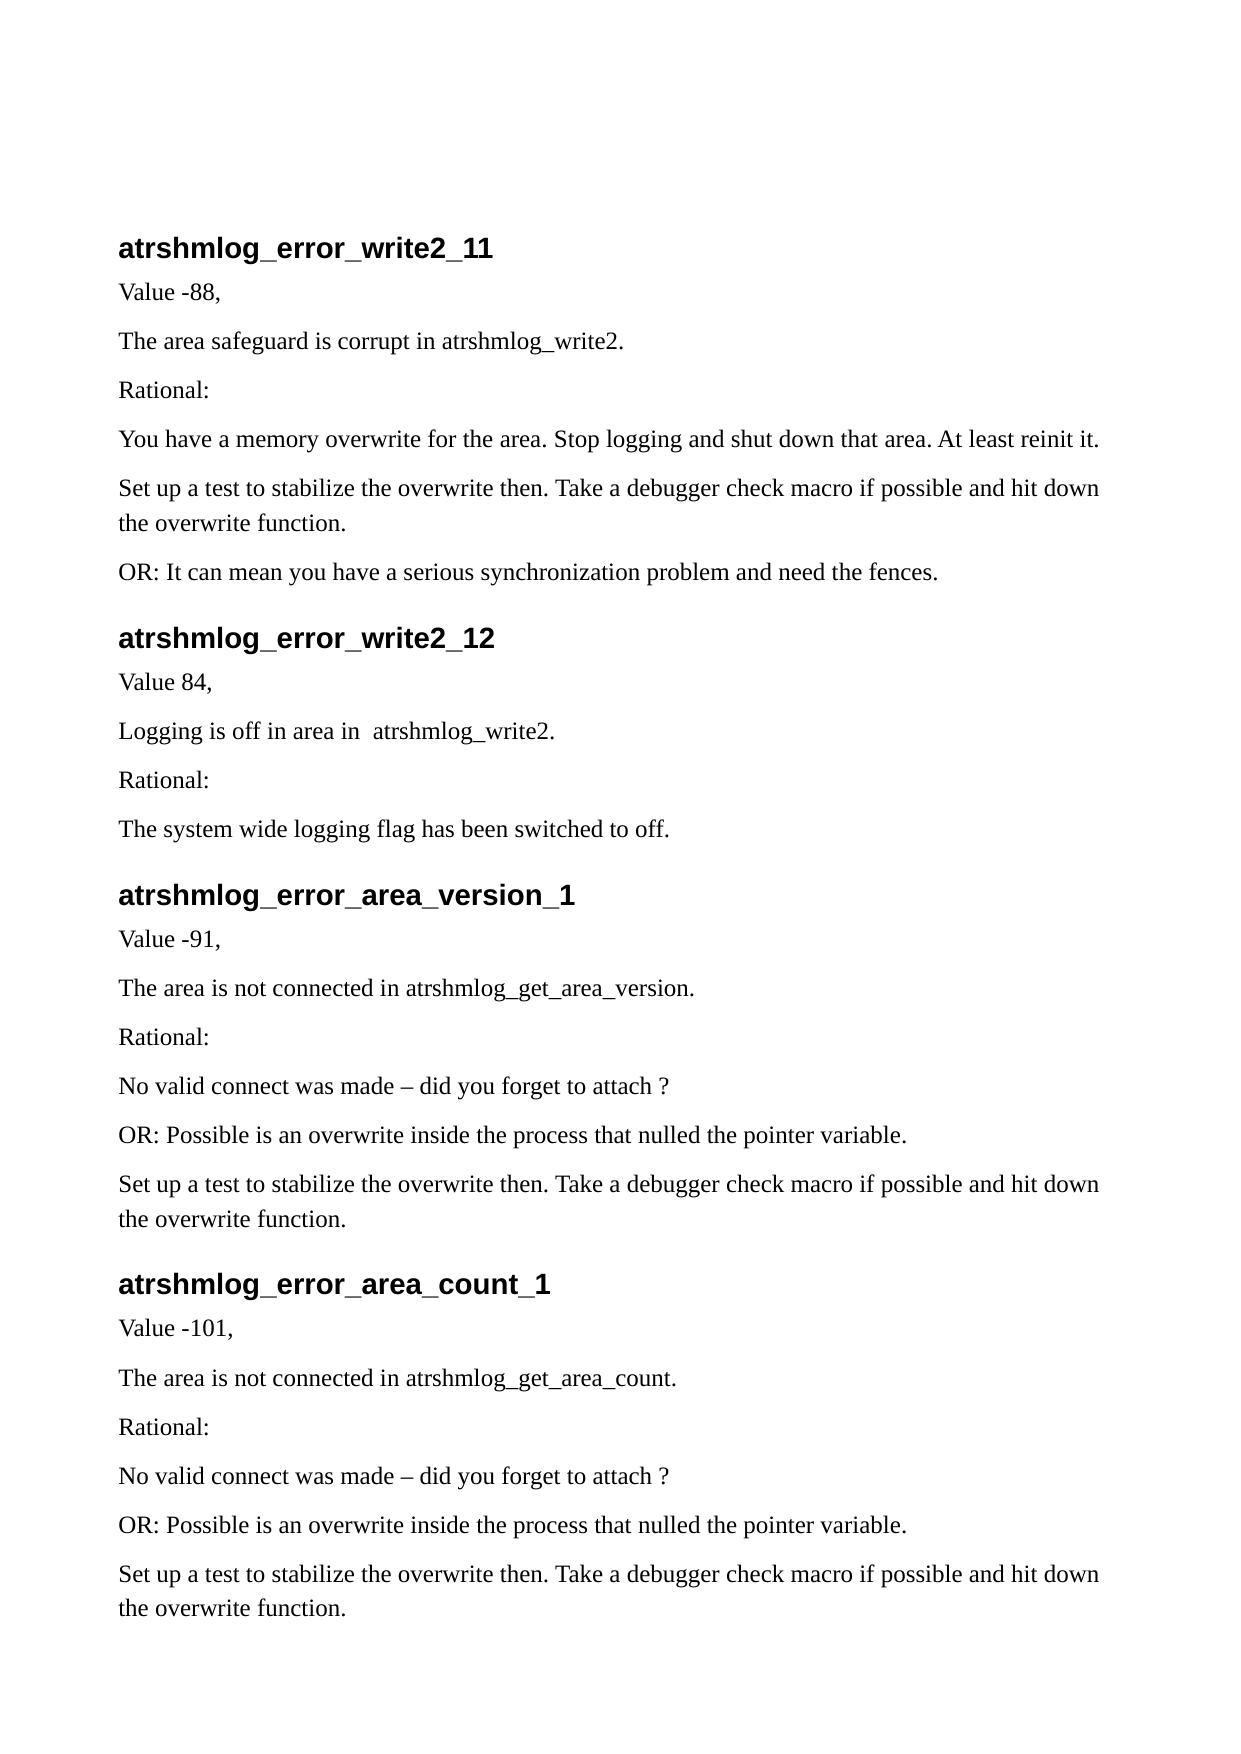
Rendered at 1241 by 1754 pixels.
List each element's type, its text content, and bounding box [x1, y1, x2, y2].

subtitle atrshmlog_error_write2_12 [118, 621, 1122, 654]
text OR: Possible is an overwrite inside the process that nulled the pointer variable. [118, 1120, 1122, 1149]
text Rational: [118, 1412, 1122, 1440]
text No valid connect was made – did you forget to attach ? [118, 1071, 1122, 1100]
text Value -91, [118, 924, 1122, 953]
subtitle atrshmlog_error_area_version_1 [118, 878, 1122, 911]
text Value -101, [118, 1313, 1122, 1342]
text Set up a test to stabilize the overwrite then. Take a debugger check macro if possible and hit down the overwrite function. [118, 473, 1122, 537]
text OR: Possible is an overwrite inside the process that nulled the pointer variable. [118, 1510, 1122, 1538]
text No valid connect was made – did you forget to attach ? [118, 1461, 1122, 1489]
text Rational: [118, 375, 1122, 404]
subtitle atrshmlog_error_write2_11 [118, 231, 1122, 264]
text The area is not connected in atrshmlog_get_area_version. [118, 973, 1122, 1002]
text The area safeguard is corrupt in atrshmlog_write2. [118, 326, 1122, 355]
text Rational: [118, 1022, 1122, 1051]
text Value -88, [118, 277, 1122, 306]
text OR: It can mean you have a serious synchronization problem and need the fences. [118, 557, 1122, 586]
text The system wide logging flag has been switched to off. [118, 814, 1122, 843]
text Logging is off in area in atrshmlog_write2. [118, 716, 1122, 744]
text Value 84, [118, 667, 1122, 696]
subtitle atrshmlog_error_area_count_1 [118, 1267, 1122, 1301]
text Set up a test to stabilize the overwrite then. Take a debugger check macro if possible and hit down the overwrite function. [118, 1169, 1122, 1232]
text Set up a test to stabilize the overwrite then. Take a debugger check macro if possible and hit down the overwrite function. [118, 1559, 1122, 1622]
text The area is not connected in atrshmlog_get_area_count. [118, 1363, 1122, 1391]
text You have a memory overwrite for the area. Stop logging and shut down that area. At least reinit it. [118, 424, 1122, 453]
text Rational: [118, 765, 1122, 794]
